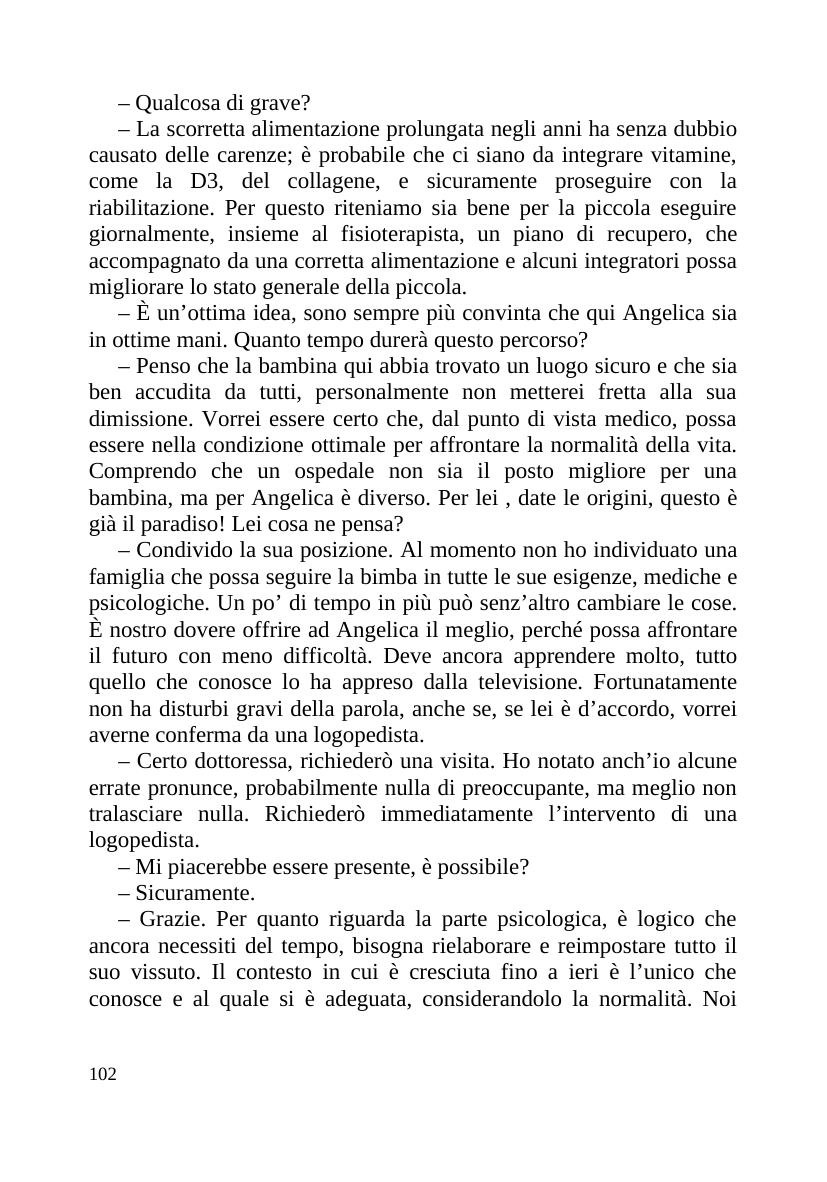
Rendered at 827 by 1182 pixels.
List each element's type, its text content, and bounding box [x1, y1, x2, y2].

text – Qualcosa di grave? [88, 88, 738, 115]
text – è un’ottima idea, sono sempre più convinta che qui Angelica sia in ottime mani. Quanto tempo durerà questo percorso? [88, 299, 738, 352]
text – Condivido la sua posizione. Al momento non ho individuato una famiglia che possa seguire la bimba in tutte le sue esigenze, mediche e psicologiche. Un po’ di tempo in più può senz’altro cambiare le cose. è nostro dovere offrire ad Angelica il meglio, perché possa affrontare il futuro con meno difficoltà. Deve ancora apprendere molto, tutto quello che conosce lo ha appreso dalla televisione. Fortunatamente non ha disturbi gravi della parola, anche se, se lei è d’accordo, vorrei averne conferma da una logopedista. [88, 537, 738, 747]
text – Sicuramente. [88, 879, 738, 906]
text – Penso che la bambina qui abbia trovato un luogo sicuro e che sia ben accudita da tutti, personalmente non metterei fretta alla sua dimissione. Vorrei essere certo che, dal punto di vista medico, possa essere nella condizione ottimale per affrontare la normalità della vita. Comprendo che un ospedale non sia il posto migliore per una bambina, ma per Angelica è diverso. Per lei , date le origini, questo è già il paradiso! Lei cosa ne pensa? [88, 352, 738, 537]
text – La scorretta alimentazione prolungata negli anni ha senza dubbio causato delle carenze; è probabile che ci siano da integrare vitamine, come la D3, del collagene, e sicuramente proseguire con la riabilitazione. Per questo riteniamo sia bene per la piccola eseguire giornalmente, insieme al fisioterapista, un piano di recupero, che accompagnato da una corretta alimentazione e alcuni integratori possa migliorare lo stato generale della piccola. [88, 115, 738, 299]
text – Certo dottoressa, richiederò una visita. Ho notato anch’io alcune errate pronunce, probabilmente nulla di preoccupante, ma meglio non tralasciare nulla. Richiederò immediatamente l’intervento di una logopedista. [88, 747, 738, 853]
text – Mi piacerebbe essere presente, è possibile? [88, 853, 738, 879]
text – Grazie. Per quanto riguarda la parte psicologica, è logico che ancora necessiti del tempo, bisogna rielaborare e reimpostare tutto il suo vissuto. Il contesto in cui è cresciuta fino a ieri è l’unico che conosce e al quale si è adeguata, considerandolo la normalità. Noi [88, 906, 738, 1011]
